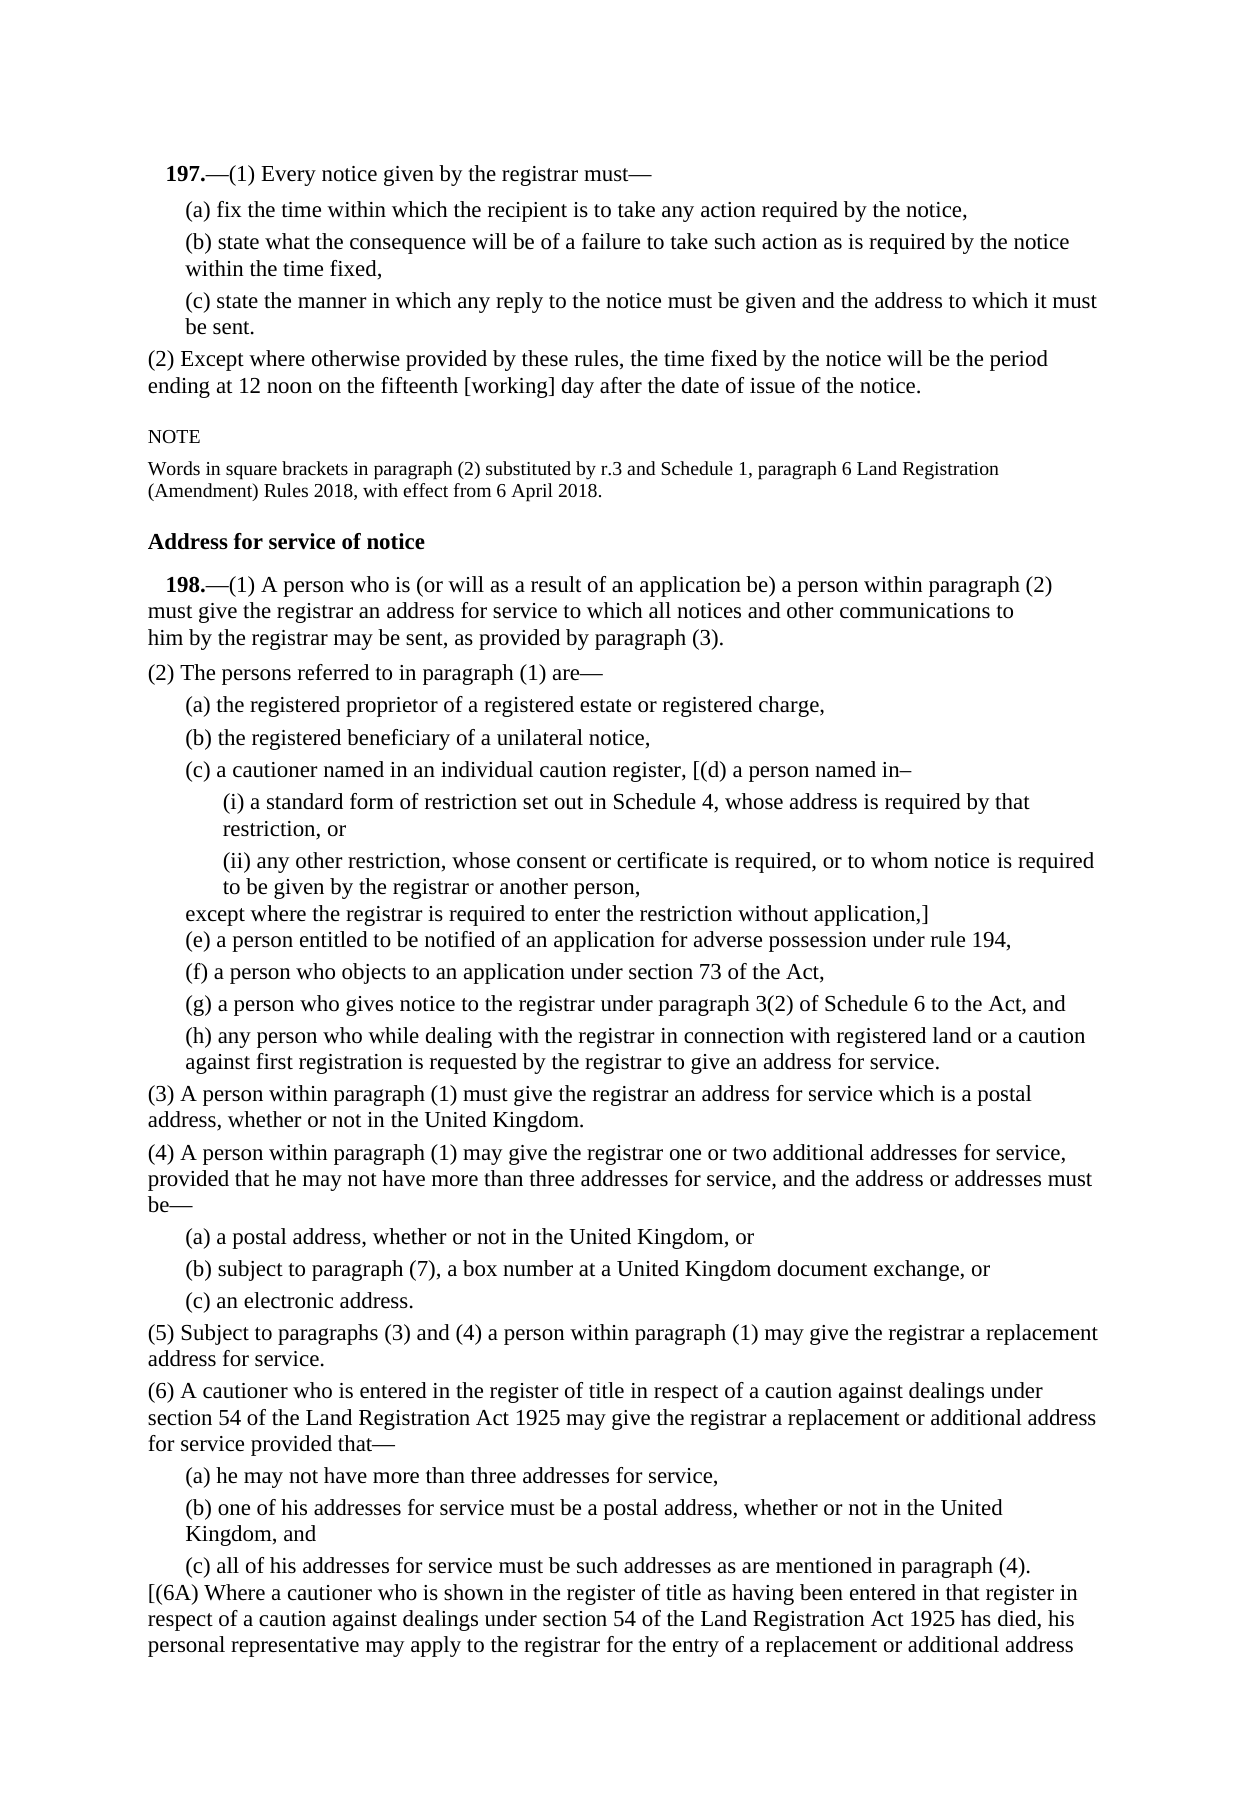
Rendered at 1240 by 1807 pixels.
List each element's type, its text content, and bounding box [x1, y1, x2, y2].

text (a) a postal address, whether or not in the United Kingdom, or [185, 1223, 1099, 1249]
text (c) all of his addresses for service must be such addresses as are mentioned in paragraph (4). [185, 1552, 1099, 1579]
text (ii) any other restriction, whose consent or certificate is required, or to whom notice is required to be given by the registrar or another person, [223, 847, 1099, 899]
text (3) A person within paragraph (1) must give the registrar an address for service which is a postal address, whether or not in the United Kingdom. [148, 1080, 1099, 1133]
text (a) fix the time within which the recipient is to take any action required by the notice, [185, 196, 1099, 222]
text (b) the registered beneficiary of a unilateral notice, [185, 724, 1099, 750]
text (4) A person within paragraph (1) may give the registrar one or two additional addresses for service, provided that he may not have more than three addresses for service, and the address or addresses must be— [148, 1138, 1099, 1218]
text (c) an electronic address. [185, 1287, 1099, 1313]
text (2) Except where otherwise provided by these rules, the time fixed by the notice will be the period ending at 12 noon on the fifteenth [working] day after the date of issue of the notice. [148, 346, 1099, 398]
text (f) a person who objects to an application under section 73 of the Act, [185, 958, 1099, 984]
text 197.—(1) Every notice given by the registrar must— [165, 161, 1099, 187]
text (e) a person entitled to be notified of an application for adverse possession under rule 194, [185, 926, 1099, 952]
text (a) he may not have more than three addresses for service, [185, 1462, 1099, 1488]
text (b) one of his addresses for service must be a postal address, whether or not in the United Kingdom, and [185, 1494, 1099, 1547]
text except where the registrar is required to enter the restriction without application,] [148, 899, 1099, 926]
text (g) a person who gives notice to the registrar under paragraph 3(2) of Schedule 6 to the Act, and [185, 990, 1099, 1016]
text (c) a cautioner named in an individual caution register, [(d) a person named in– [185, 756, 1099, 782]
subtitle Address for service of notice [148, 528, 1099, 555]
subtitle NOTE [148, 424, 1099, 447]
text Words in square brackets in paragraph (2) substituted by r.3 and Schedule 1, paragraph 6 Land Registration (Amendment) Rules 2018, with effect from 6 April 2018. [148, 456, 1099, 502]
text (a) the registered proprietor of a registered estate or registered charge, [185, 691, 1099, 718]
text (6) A cautioner who is entered in the register of title in respect of a caution against dealings under section 54 of the Land Registration Act 1925 may give the registrar a replacement or additional address for service provided that— [148, 1377, 1099, 1457]
text (2) The persons referred to in paragraph (1) are— [148, 659, 1099, 685]
text (c) state the manner in which any reply to the notice must be given and the address to which it must be sent. [185, 287, 1099, 339]
text (h) any person who while dealing with the registrar in connection with registered land or a caution against first registration is requested by the registrar to give an address for service. [185, 1022, 1099, 1074]
text (b) state what the consequence will be of a failure to take such action as is required by the notice within the time fixed, [185, 228, 1099, 281]
text (5) Subject to paragraphs (3) and (4) a person within paragraph (1) may give the registrar a replacement address for service. [148, 1319, 1099, 1372]
text (b) subject to paragraph (7), a box number at a United Kingdom document exchange, or [185, 1255, 1099, 1282]
text 198.—(1) A person who is (or will as a result of an application be) a person within paragraph (2) must give the registrar an address for service to which all notices and other communications to him by the registrar may be sent, as provided by paragraph (3). [148, 571, 1057, 650]
text (i) a standard form of restriction set out in Schedule 4, whose address is required by that restriction, or [223, 788, 1099, 841]
text [(6A) Where a cautioner who is shown in the register of title as having been entered in that register in respect of a caution against dealings under section 54 of the Land Registration Act 1925 has died, his personal representative may apply to the registrar for the entry of a replacement or additional address [148, 1579, 1099, 1658]
